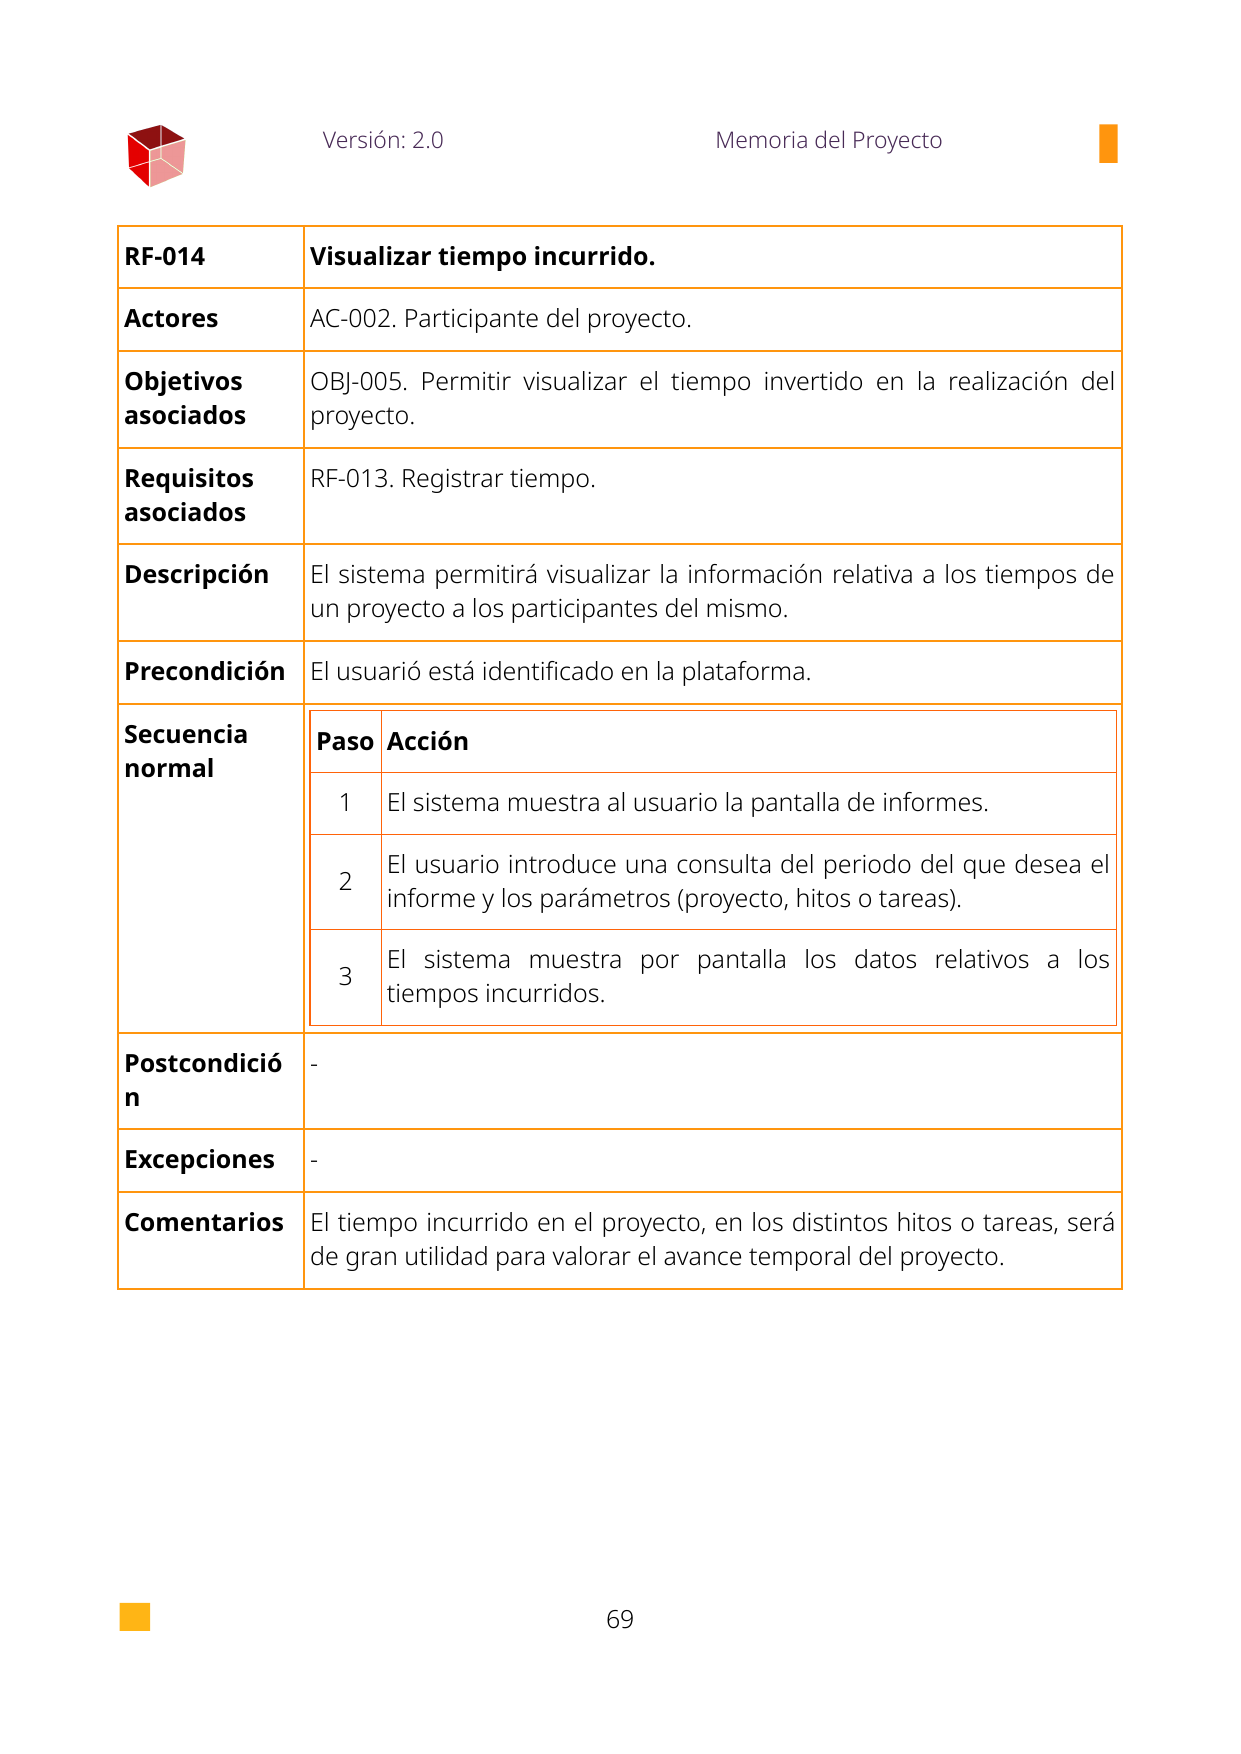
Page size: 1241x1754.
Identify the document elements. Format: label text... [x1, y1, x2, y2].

table_cell El sistema permitirá visualizar la información relativa a los tiempos de un proyecto a los participantes del mismo. [305, 545, 1121, 640]
table_cell El sistema muestra por pantalla los datos relativos a los tiempos incurridos. [382, 930, 1116, 1025]
table_cell Objetivos asociados [119, 352, 303, 447]
table_cell [305, 705, 1121, 1032]
table_cell Actores [119, 289, 303, 350]
table_cell El usuario introduce una consulta del periodo del que desea el informe y los parámetros (proyecto, hitos o tareas). [382, 835, 1116, 929]
table_cell 1 [311, 773, 381, 833]
table_cell Secuencia normal [119, 705, 303, 1032]
table_header Visualizar tiempo incurrido. [305, 227, 1121, 287]
table_cell Descripción [119, 545, 303, 640]
table_cell Postcondición [119, 1034, 303, 1128]
table_cell - [305, 1130, 1121, 1191]
table_cell El usuarió está identificado en la plataforma. [305, 642, 1121, 702]
table_cell RF-013. Registrar tiempo. [305, 449, 1121, 543]
table_cell 3 [311, 930, 381, 1025]
table_cell El sistema muestra al usuario la pantalla de informes. [382, 773, 1116, 833]
table_cell Requisitos asociados [119, 449, 303, 543]
picture [123, 123, 189, 189]
table_header Paso [311, 711, 381, 772]
table_cell - [305, 1034, 1121, 1128]
table_cell 2 [311, 835, 381, 929]
table_cell Excepciones [119, 1130, 303, 1191]
table_header RF-014 [119, 227, 303, 287]
table_header Acción [382, 711, 1116, 772]
table_cell AC-002. Participante del proyecto. [305, 289, 1121, 350]
table_cell El tiempo incurrido en el proyecto, en los distintos hitos o tareas, será de gran utilidad para valorar el avance temporal del proyecto. [305, 1193, 1121, 1287]
table_cell OBJ-005. Permitir visualizar el tiempo invertido en la realización del proyecto. [305, 352, 1121, 447]
table_cell Precondición [119, 642, 303, 702]
table_cell Comentarios [119, 1193, 303, 1287]
